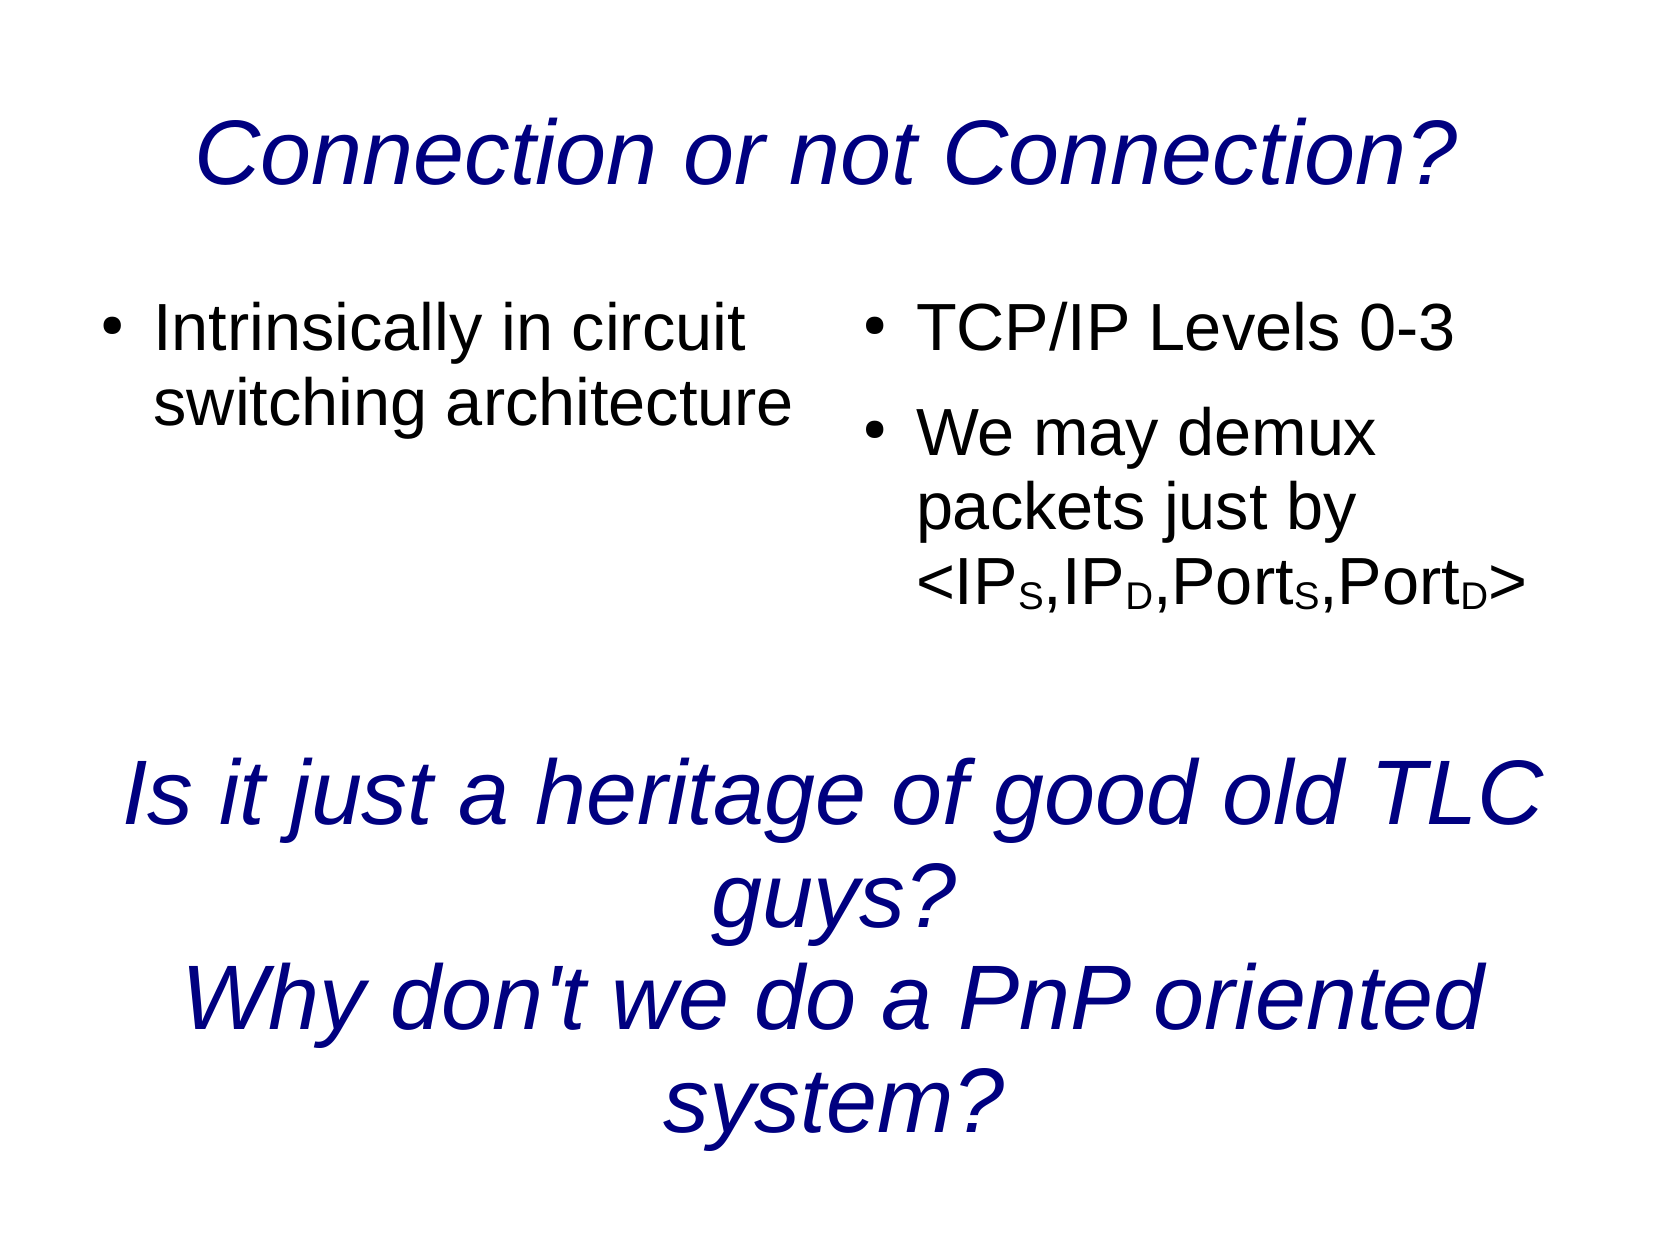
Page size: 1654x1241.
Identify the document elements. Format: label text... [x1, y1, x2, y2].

title Is it just a heritage of good old TLC guys? Why don't we do a PnP oriented system? [90, 741, 1579, 1152]
list Intrinsically in circuit switching architecture [82, 290, 809, 616]
list TCP/IP Levels 0-3 We may demux packets just by <IPS,IPD,PortS,PortD> [845, 290, 1572, 676]
title Connection or not Connection? [82, 49, 1571, 257]
